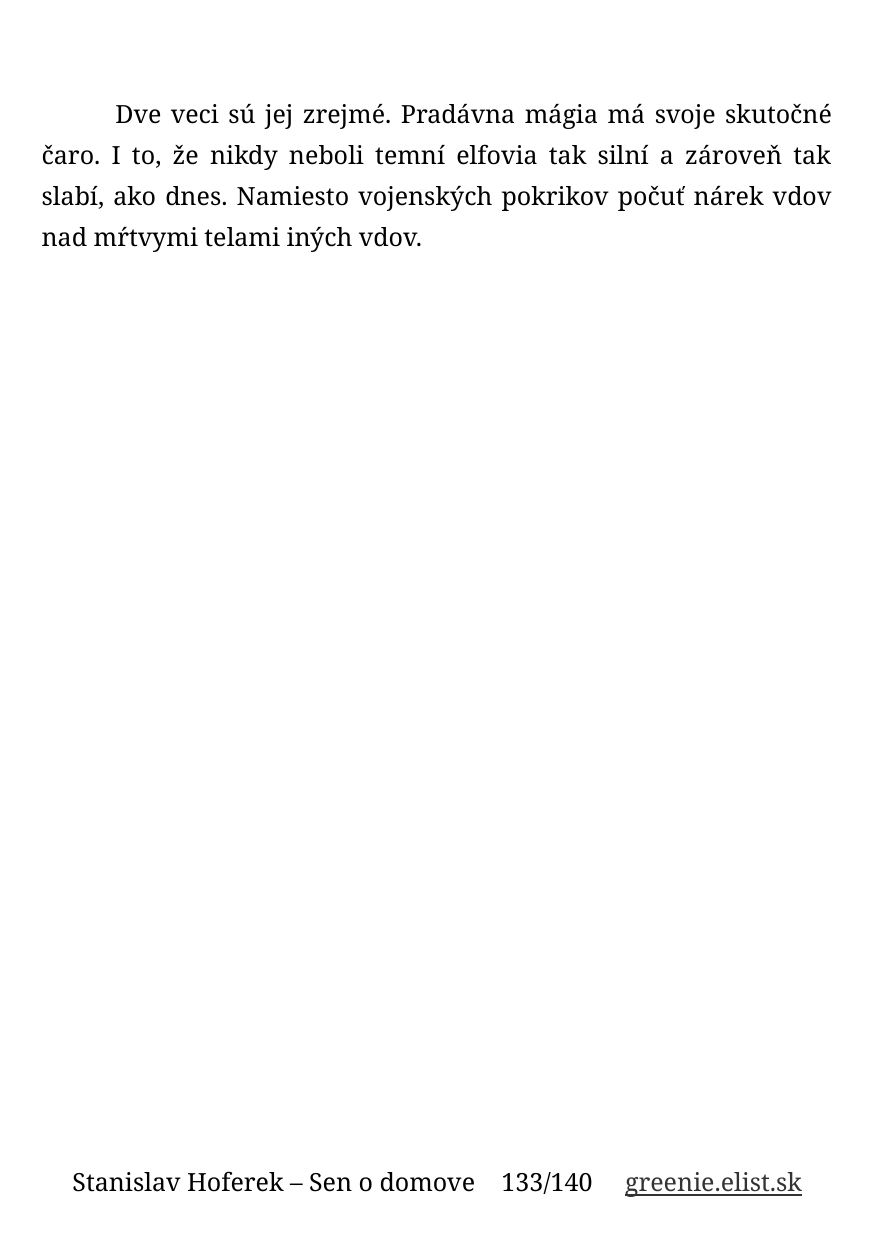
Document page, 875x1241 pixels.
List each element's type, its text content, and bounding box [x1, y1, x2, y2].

text Dve veci sú jej zrejmé. Pradávna mágia má svoje skutočné čaro. I to, že nikdy neboli temní elfovia tak silní a zároveň tak slabí, ako dnes. Namiesto vojenských pokrikov počuť nárek vdov nad mŕtvymi telami iných vdov. [41, 97, 833, 253]
